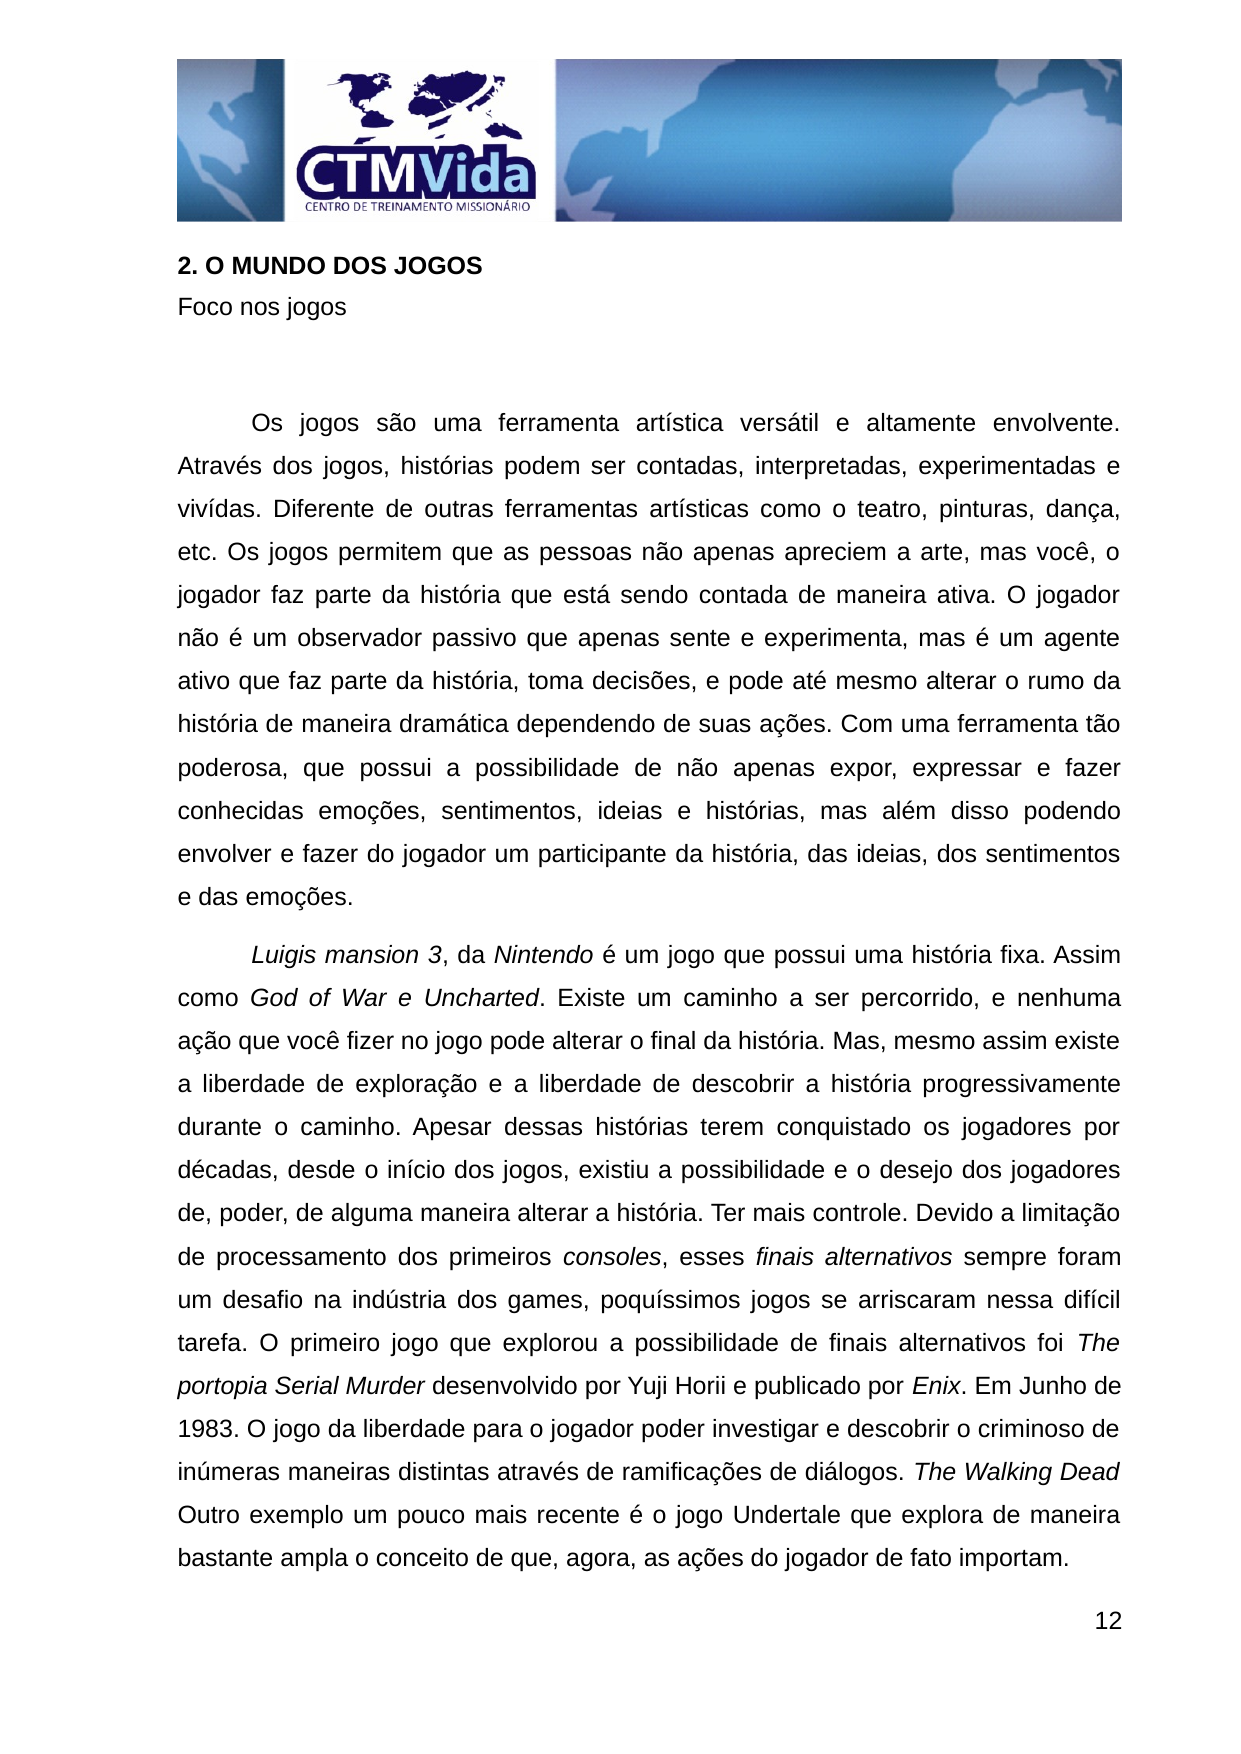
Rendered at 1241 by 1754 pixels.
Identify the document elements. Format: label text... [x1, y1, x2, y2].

text Foco nos jogos [177, 292, 1122, 321]
picture [177, 59, 1122, 222]
subtitle 2. O mundo dos jogos [177, 251, 1122, 280]
text Os jogos são uma ferramenta artística versátil e altamente envolvente. Através dos jogos, histórias podem ser contadas, interpretadas, experimentadas e vivídas. Diferente de outras ferramentas artísticas como o teatro, pinturas, dança, etc. Os jogos permitem que as pessoas não apenas apreciem a arte, mas você, o jogador faz parte da história que está sendo contada de maneira ativa. O jogador não é um observador passivo que apenas sente e experimenta, mas é um agente ativo que faz parte da história, toma decisões, e pode até mesmo alterar o rumo da história de maneira dramática dependendo de suas ações. Com uma ferramenta tão poderosa, que possui a possibilidade de não apenas expor, expressar e fazer conhecidas emoções, sentimentos, ideias e histórias, mas além disso podendo envolver e fazer do jogador um participante da história, das ideias, dos sentimentos e das emoções. [177, 408, 1122, 911]
text Luigis mansion 3, da Nintendo é um jogo que possui uma história fixa. Assim como God of War e Uncharted. Existe um caminho a ser percorrido, e nenhuma ação que você fizer no jogo pode alterar o final da história. Mas, mesmo assim existe a liberdade de exploração e a liberdade de descobrir a história progressivamente durante o caminho. Apesar dessas histórias terem conquistado os jogadores por décadas, desde o início dos jogos, existiu a possibilidade e o desejo dos jogadores de, poder, de alguma maneira alterar a história. Ter mais controle. Devido a limitação de processamento dos primeiros consoles, esses finais alternativos sempre foram um desafio na indústria dos games, poquíssimos jogos se arriscaram nessa difícil tarefa. O primeiro jogo que explorou a possibilidade de finais alternativos foi The portopia Serial Murder desenvolvido por Yuji Horii e publicado por Enix. Em Junho de 1983. O jogo da liberdade para o jogador poder investigar e descobrir o criminoso de inúmeras maneiras distintas através de ramificações de diálogos. The Walking Dead Outro exemplo um pouco mais recente é o jogo Undertale que explora de maneira bastante ampla o conceito de que, agora, as ações do jogador de fato importam. [177, 940, 1122, 1572]
